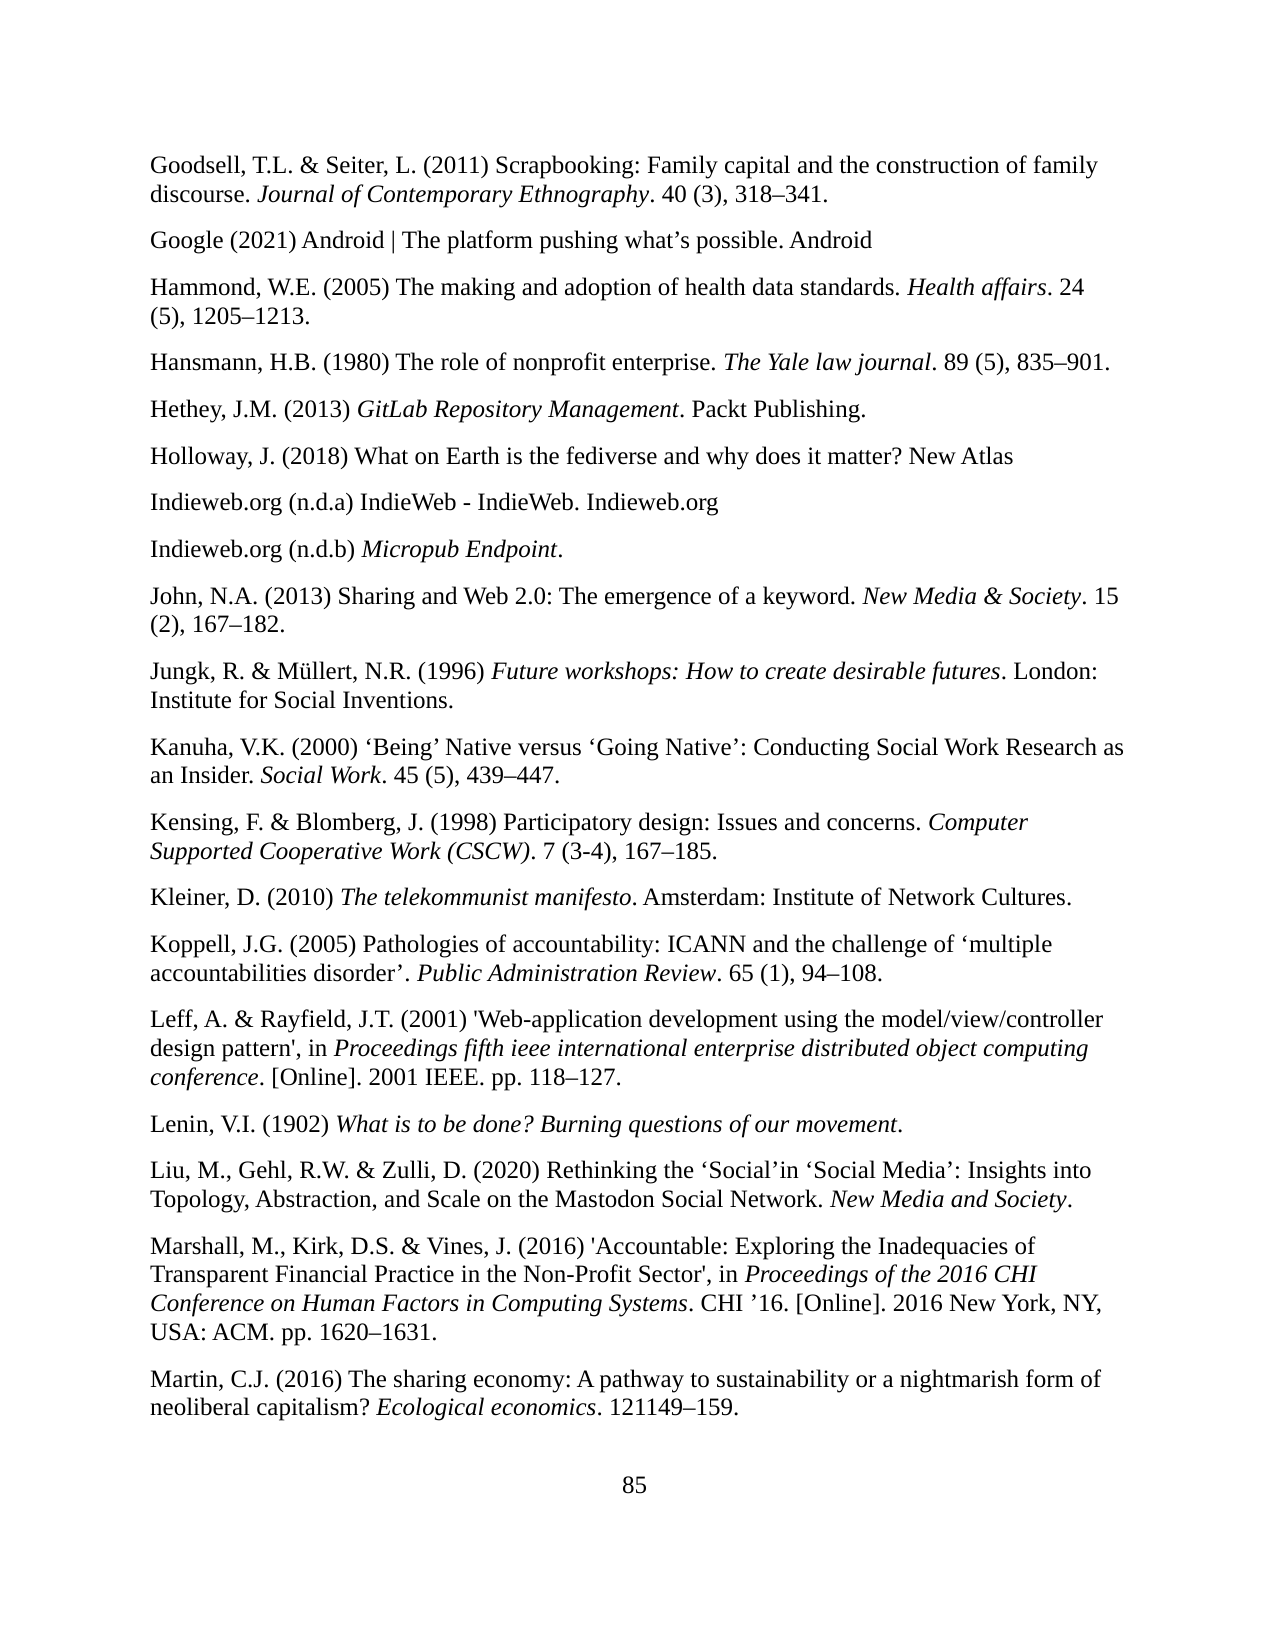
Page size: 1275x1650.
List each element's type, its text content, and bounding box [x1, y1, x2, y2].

text Indieweb.org (n.d.a) IndieWeb - IndieWeb. Indieweb.org [150, 487, 1125, 516]
text Jungk, R. & Müllert, N.R. (1996) Future workshops: How to create desirable futures. London: Institute for Social Inventions. [150, 656, 1125, 714]
text Goodsell, T.L. & Seiter, L. (2011) Scrapbooking: Family capital and the construction of family discourse. Journal of Contemporary Ethnography. 40 (3), 318–341. [150, 150, 1125, 207]
text John, N.A. (2013) Sharing and Web 2.0: The emergence of a keyword. New Media & Society. 15 (2), 167–182. [150, 581, 1125, 638]
text Lenin, V.I. (1902) What is to be done? Burning questions of our movement. [150, 1109, 1125, 1137]
text Martin, C.J. (2016) The sharing economy: A pathway to sustainability or a nightmarish form of neoliberal capitalism? Ecological economics. 121149–159. [150, 1364, 1125, 1421]
text Liu, M., Gehl, R.W. & Zulli, D. (2020) Rethinking the ‘Social’in ‘Social Media’: Insights into Topology, Abstraction, and Scale on the Mastodon Social Network. New Media and Society. [150, 1155, 1125, 1213]
text Kanuha, V.K. (2000) ‘Being’ Native versus ‘Going Native’: Conducting Social Work Research as an Insider. Social Work. 45 (5), 439–447. [150, 732, 1125, 789]
text Indieweb.org (n.d.b) Micropub Endpoint. [150, 534, 1125, 563]
text Holloway, J. (2018) What on Earth is the fediverse and why does it matter? New Atlas [150, 441, 1125, 469]
text Hammond, W.E. (2005) The making and adoption of health data standards. Health affairs. 24 (5), 1205–1213. [150, 272, 1125, 329]
text Leff, A. & Rayfield, J.T. (2001) 'Web-application development using the model/view/controller design pattern', in Proceedings fifth ieee international enterprise distributed object computing conference. [Online]. 2001 IEEE. pp. 118–127. [150, 1004, 1125, 1091]
text Marshall, M., Kirk, D.S. & Vines, J. (2016) 'Accountable: Exploring the Inadequacies of Transparent Financial Practice in the Non-Profit Sector', in Proceedings of the 2016 CHI Conference on Human Factors in Computing Systems. CHI ’16. [Online]. 2016 New York, NY, USA: ACM. pp. 1620–1631. [150, 1231, 1125, 1346]
text Koppell, J.G. (2005) Pathologies of accountability: ICANN and the challenge of ‘multiple accountabilities disorder’. Public Administration Review. 65 (1), 94–108. [150, 929, 1125, 987]
text Google (2021) Android | The platform pushing what’s possible. Android [150, 225, 1125, 254]
text Hethey, J.M. (2013) GitLab Repository Management. Packt Publishing. [150, 394, 1125, 423]
text Hansmann, H.B. (1980) The role of nonprofit enterprise. The Yale law journal. 89 (5), 835–901. [150, 347, 1125, 376]
text Kleiner, D. (2010) The telekommunist manifesto. Amsterdam: Institute of Network Cultures. [150, 882, 1125, 911]
text Kensing, F. & Blomberg, J. (1998) Participatory design: Issues and concerns. Computer Supported Cooperative Work (CSCW). 7 (3-4), 167–185. [150, 807, 1125, 864]
